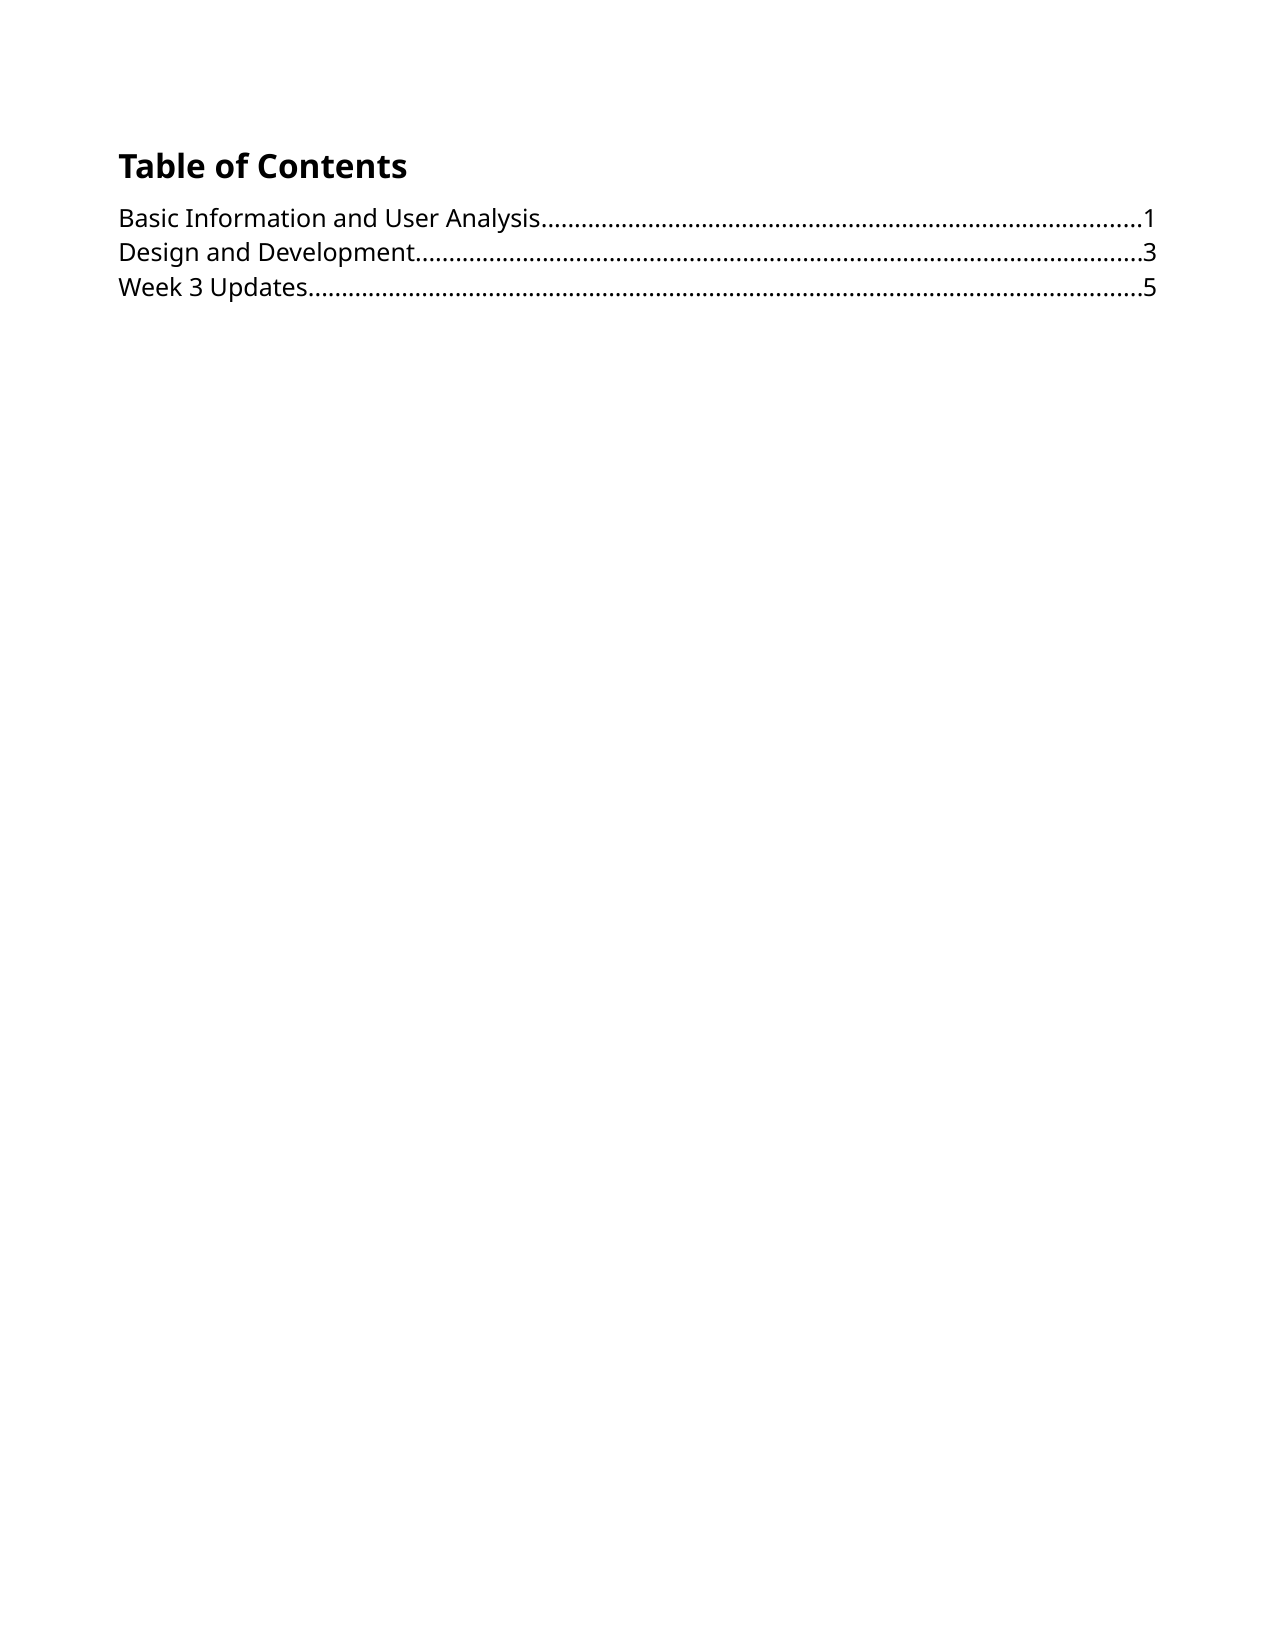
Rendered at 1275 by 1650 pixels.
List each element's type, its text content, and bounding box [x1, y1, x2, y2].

text Design and Development 3 [118, 235, 1157, 269]
subtitle Table of Contents [118, 143, 1157, 188]
text Basic Information and User Analysis 1 [118, 201, 1157, 235]
text Week 3 Updates 5 [118, 269, 1157, 303]
